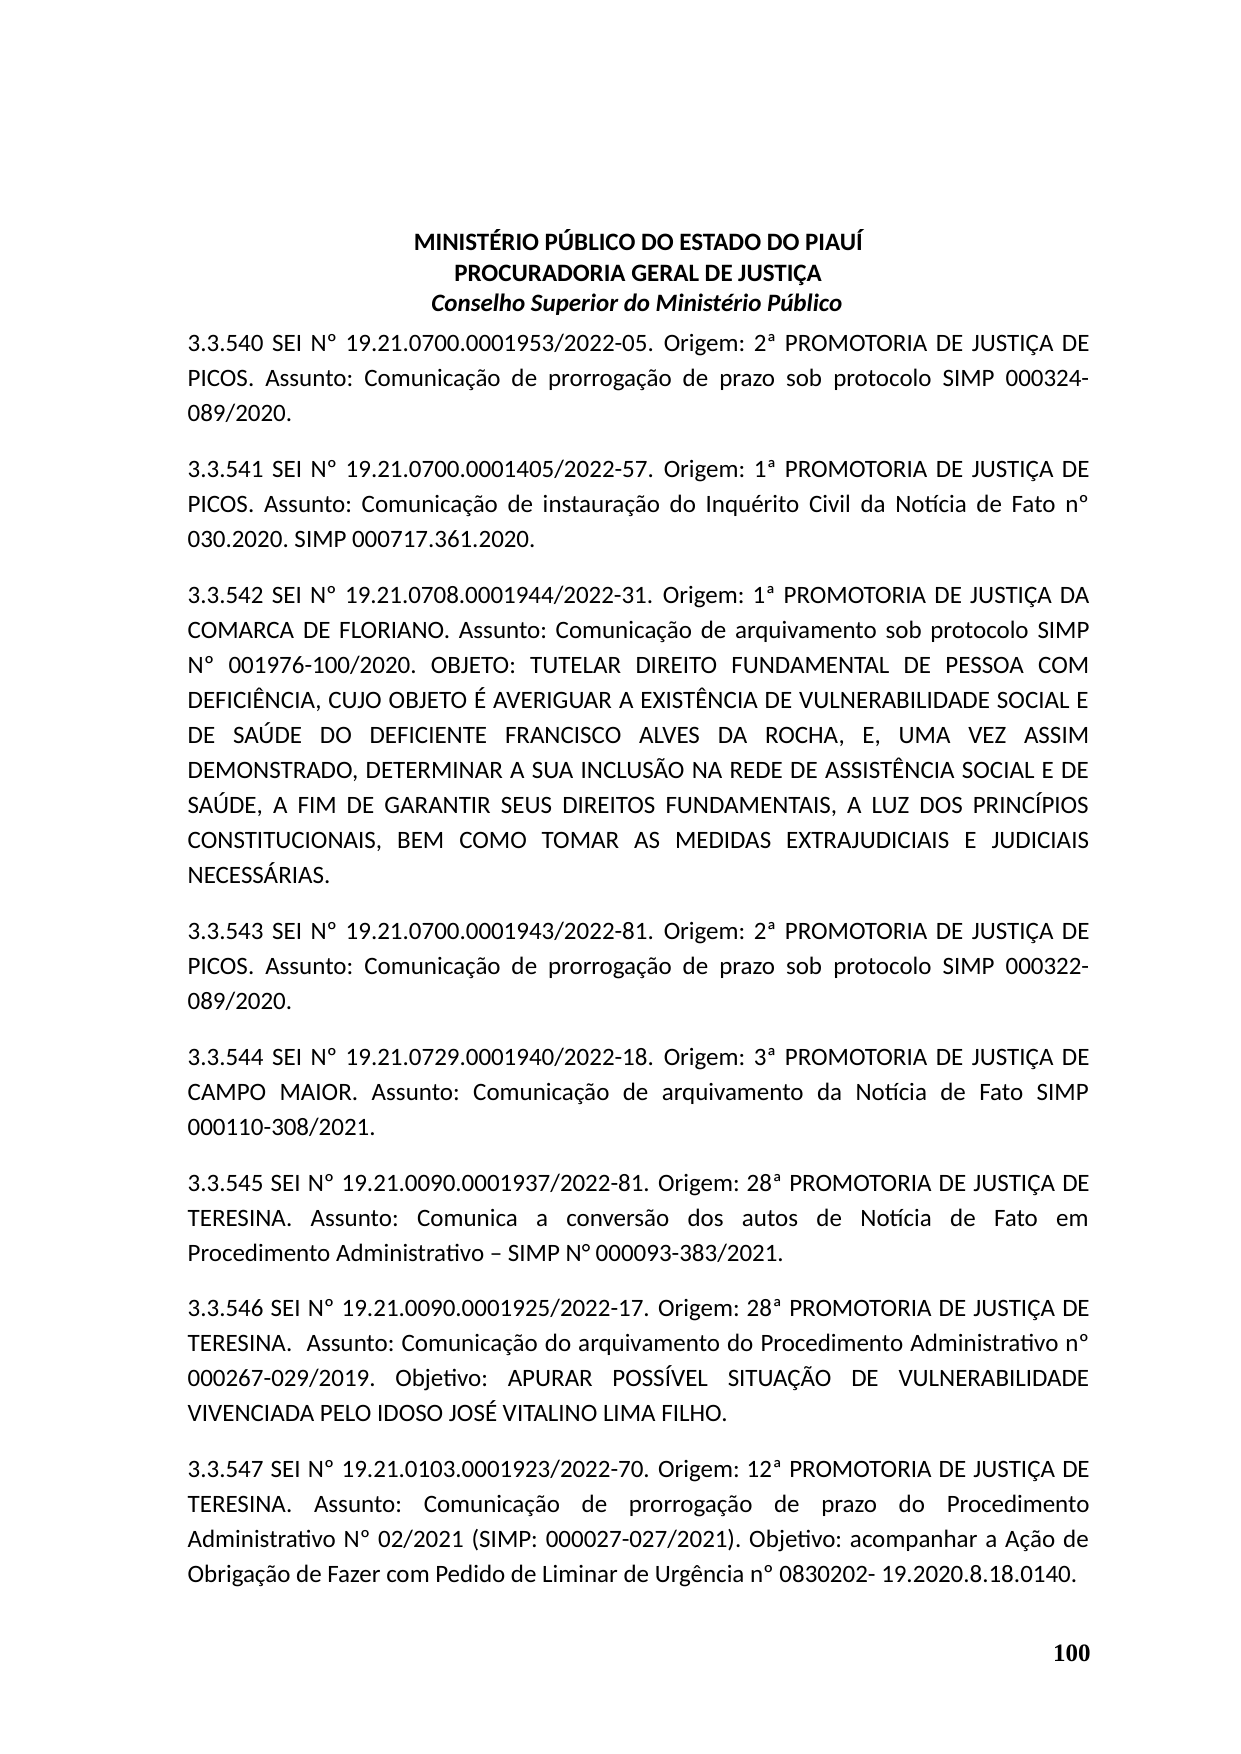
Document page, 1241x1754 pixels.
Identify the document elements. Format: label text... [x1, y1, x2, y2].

text 3.3.545 SEI Nº 19.21.0090.0001937/2022-81. Origem: 28ª PROMOTORIA DE JUSTIÇA DE TERESINA. Assunto: Comunica a conversão dos autos de Notícia de Fato em Procedimento Administrativo – SIMP N° 000093-383/2021. [187, 1167, 1090, 1267]
text 3.3.541 SEI Nº 19.21.0700.0001405/2022-57. Origem: 1ª PROMOTORIA DE JUSTIÇA DE PICOS. Assunto: Comunicação de instauração do Inquérito Civil da Notícia de Fato nº 030.2020. SIMP 000717.361.2020. [187, 453, 1090, 554]
text 3.3.543 SEI Nº 19.21.0700.0001943/2022-81. Origem: 2ª PROMOTORIA DE JUSTIÇA DE PICOS. Assunto: Comunicação de prorrogação de prazo sob protocolo SIMP 000322-089/2020. [187, 915, 1090, 1016]
text 3.3.547 SEI Nº 19.21.0103.0001923/2022-70. Origem: 12ª PROMOTORIA DE JUSTIÇA DE TERESINA. Assunto: Comunicação de prorrogação de prazo do Procedimento Administrativo Nº 02/2021 (SIMP: 000027-027/2021). Objetivo: acompanhar a Ação de Obrigação de Fazer com Pedido de Liminar de Urgência nº 0830202- 19.2020.8.18.0140. [187, 1453, 1090, 1589]
text 3.3.542 SEI Nº 19.21.0708.0001944/2022-31. Origem: 1ª PROMOTORIA DE JUSTIÇA DA COMARCA DE FLORIANO. Assunto: Comunicação de arquivamento sob protocolo SIMP Nº 001976-100/2020. OBJETO: TUTELAR DIREITO FUNDAMENTAL DE PESSOA COM DEFICIÊNCIA, CUJO OBJETO É AVERIGUAR A EXISTÊNCIA DE VULNERABILIDADE SOCIAL E DE SAÚDE DO DEFICIENTE FRANCISCO ALVES DA ROCHA, E, UMA VEZ ASSIM DEMONSTRADO, DETERMINAR A SUA INCLUSÃO NA REDE DE ASSISTÊNCIA SOCIAL E DE SAÚDE, A FIM DE GARANTIR SEUS DIREITOS FUNDAMENTAIS, A LUZ DOS PRINCÍPIOS CONSTITUCIONAIS, BEM COMO TOMAR AS MEDIDAS EXTRAJUDICIAIS E JUDICIAIS NECESSÁRIAS. [187, 579, 1090, 890]
text 3.3.544 SEI Nº 19.21.0729.0001940/2022-18. Origem: 3ª PROMOTORIA DE JUSTIÇA DE CAMPO MAIOR. Assunto: Comunicação de arquivamento da Notícia de Fato SIMP 000110-308/2021. [187, 1041, 1090, 1141]
text 3.3.546 SEI Nº 19.21.0090.0001925/2022-17. Origem: 28ª PROMOTORIA DE JUSTIÇA DE TERESINA. Assunto: Comunicação do arquivamento do Procedimento Administrativo nº 000267-029/2019. Objetivo: APURAR POSSÍVEL SITUAÇÃO DE VULNERABILIDADE VIVENCIADA PELO IDOSO JOSÉ VITALINO LIMA FILHO. [187, 1292, 1090, 1428]
text 3.3.540 SEI Nº 19.21.0700.0001953/2022-05. Origem: 2ª PROMOTORIA DE JUSTIÇA DE PICOS. Assunto: Comunicação de prorrogação de prazo sob protocolo SIMP 000324-089/2020. [187, 327, 1090, 428]
